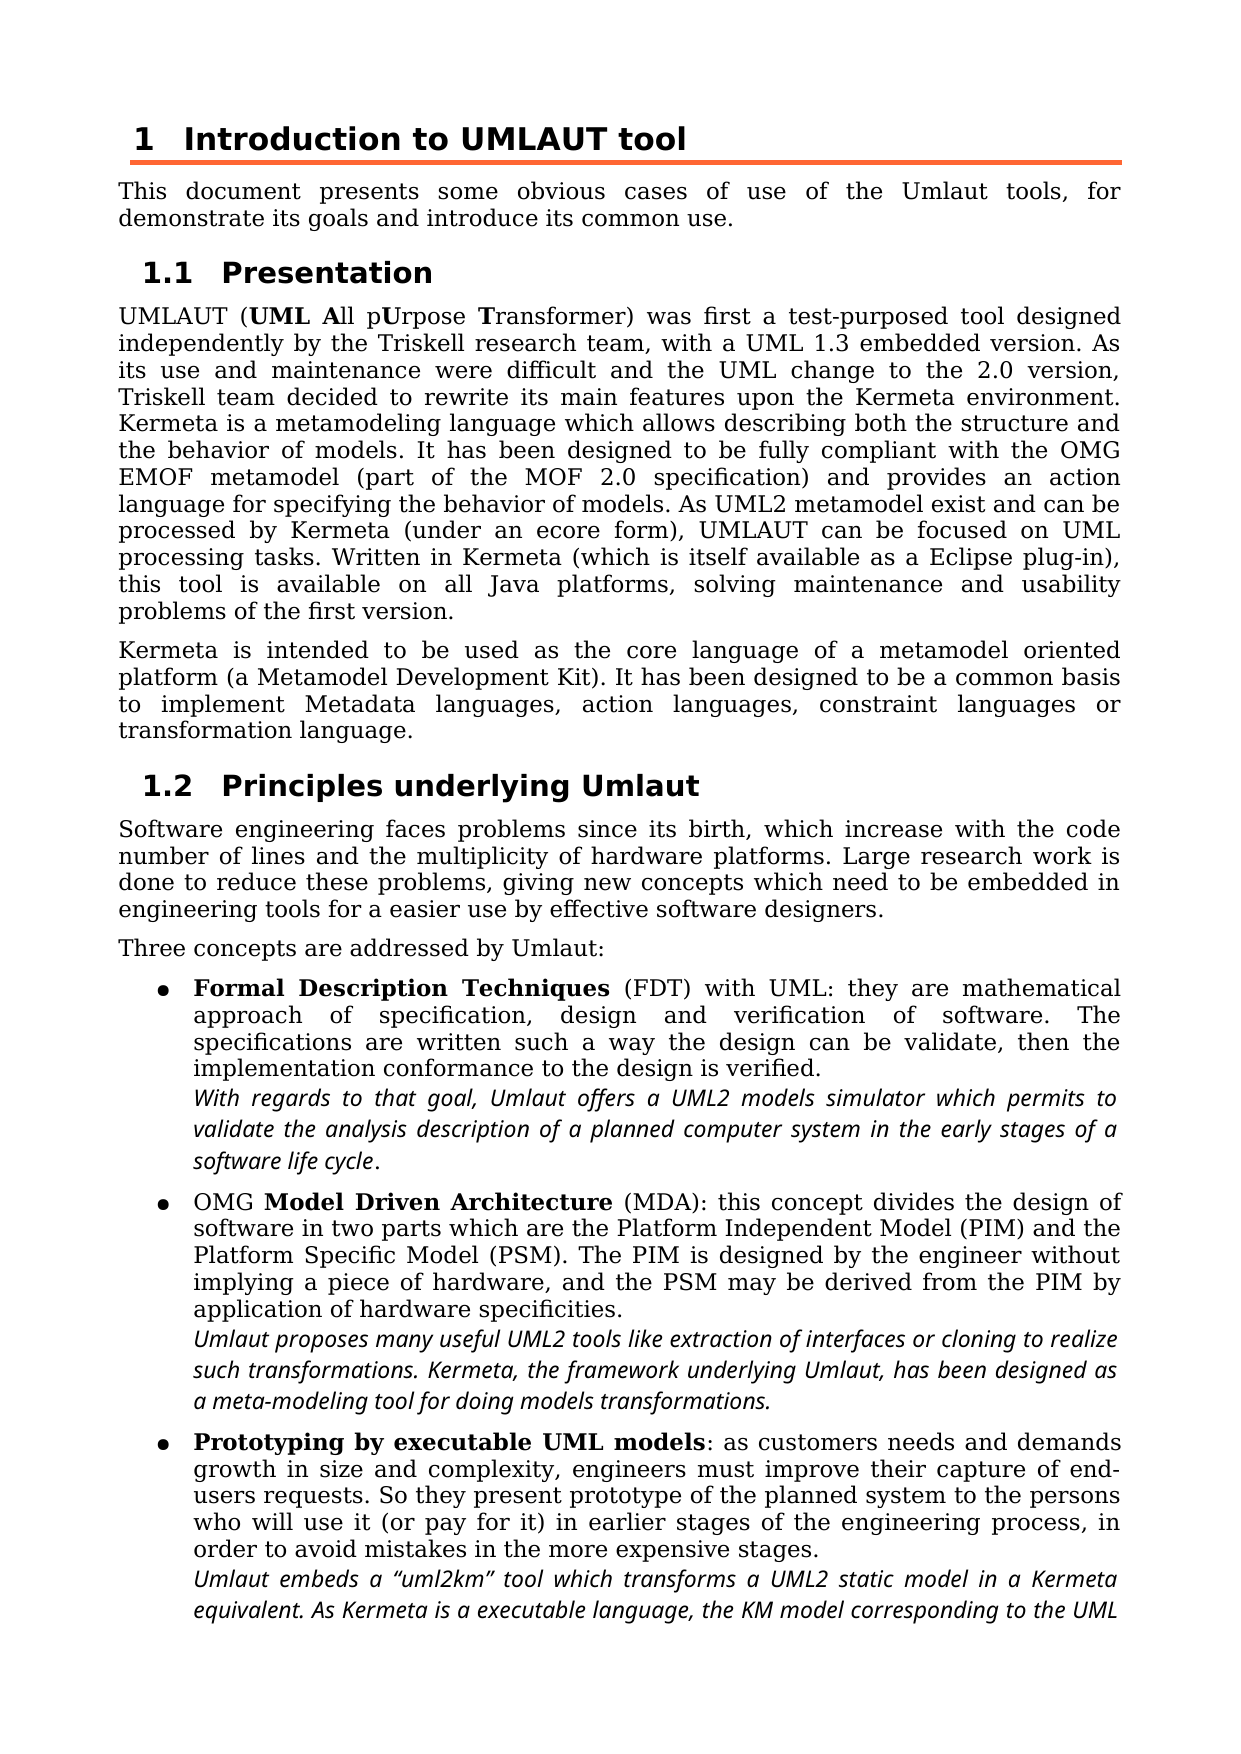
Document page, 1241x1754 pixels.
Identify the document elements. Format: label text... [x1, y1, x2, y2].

text Kermeta is intended to be used as the core language of a metamodel oriented platform (a Metamodel Development Kit). It has been designed to be a common basis to implement Metadata languages, action languages, constraint languages or transformation language. [118, 637, 1122, 744]
text Software engineering faces problems since its birth, which increase with the code number of lines and the multiplicity of hardware platforms. Large research work is done to reduce these problems, giving new concepts which need to be embedded in engineering tools for a easier use by effective software designers. [118, 816, 1122, 923]
subtitle Presentation [142, 256, 1122, 291]
list Formal Description Techniques (FDT) with UML: they are mathematical approach of specification, design and verification of software. The specifications are written such a way the design can be validate, then the implementation conformance to the design is verified. With regards to that goal, Umlaut offers a UML2 models simulator which permits to validate the analysis description of a planned computer system in the early stages of a software life cycle. [156, 975, 1122, 1176]
text UMLAUT (UML All pUrpose Transformer) was first a test-purposed tool designed independently by the Triskell research team, with a UML 1.3 embedded version. As its use and maintenance were difficult and the UML change to the 2.0 version, Triskell team decided to rewrite its main features upon the Kermeta environment. Kermeta is a metamodeling language which allows describing both the structure and the behavior of models. It has been designed to be fully compliant with the OMG EMOF metamodel (part of the MOF 2.0 specification) and provides an action language for specifying the behavior of models. As UML2 metamodel exist and can be processed by Kermeta (under an ecore form), UMLAUT can be focused on UML processing tasks. Written in Kermeta (which is itself available as a Eclipse plug-in), this tool is available on all Java platforms, solving maintenance and usability problems of the first version. [118, 303, 1122, 625]
list OMG Model Driven Architecture (MDA): this concept divides the design of software in two parts which are the Platform Independent Model (PIM) and the Platform Specific Model (PSM). The PIM is designed by the engineer without implying a piece of hardware, and the PSM may be derived from the PIM by application of hardware specificities. Umlaut proposes many useful UML2 tools like extraction of interfaces or cloning to realize such transformations. Kermeta, the framework underlying Umlaut, has been designed as a meta-modeling tool for doing models transformations. [156, 1188, 1122, 1416]
text This document presents some obvious cases of use of the Umlaut tools, for demonstrate its goals and introduce its common use. [118, 178, 1122, 231]
text Three concepts are addressed by Umlaut: [118, 936, 1122, 962]
subtitle Introduction to UMLAUT tool [130, 118, 1122, 160]
subtitle Principles underlying Umlaut [142, 769, 1122, 803]
list Prototyping by executable UML models: as customers needs and demands growth in size and complexity, engineers must improve their capture of end-users requests. So they present prototype of the planned system to the persons who will use it (or pay for it) in earlier stages of the engineering process, in order to avoid mistakes in the more expensive stages. Umlaut embeds a “uml2km” tool which transforms a UML2 static model in a Kermeta equivalent. As Kermeta is a executable language, the KM model corresponding to the UML [156, 1429, 1122, 1625]
